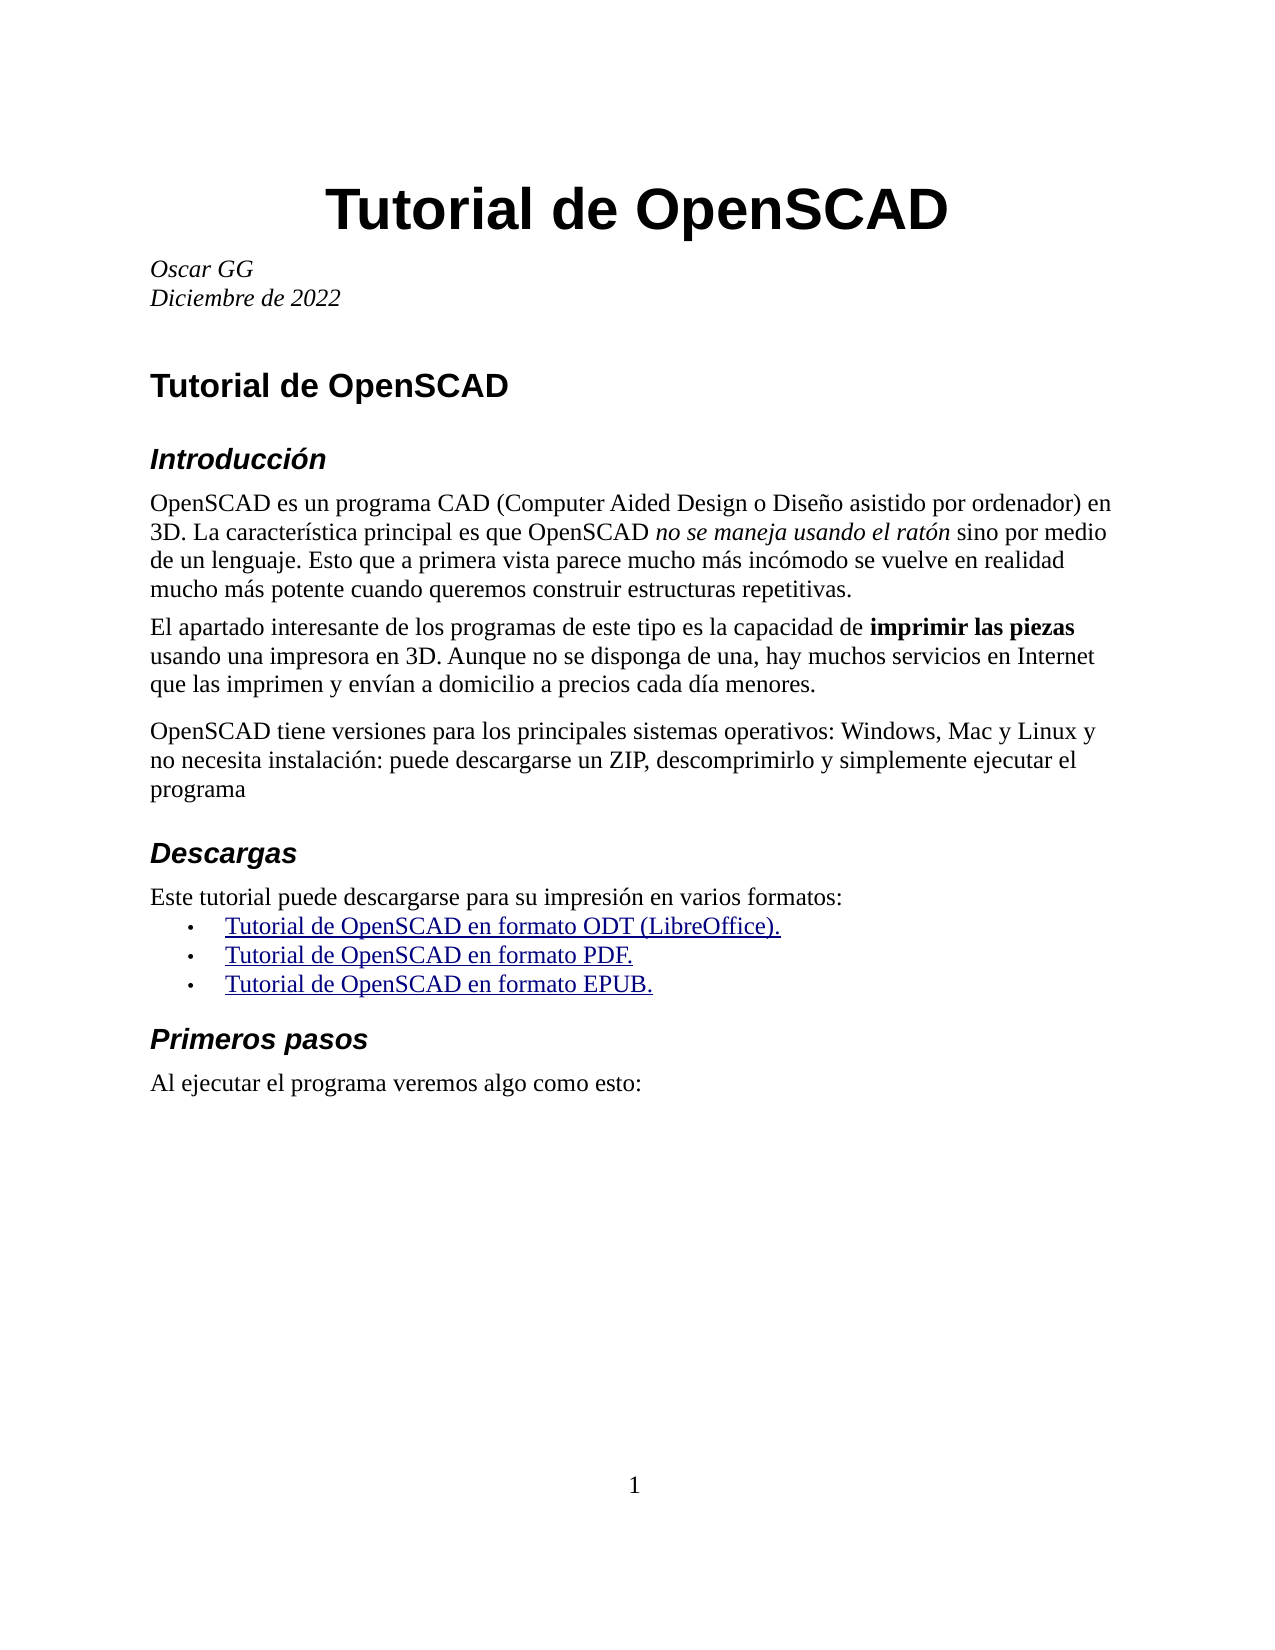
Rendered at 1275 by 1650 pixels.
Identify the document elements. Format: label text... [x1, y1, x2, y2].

subtitle Introducción [150, 442, 1125, 476]
subtitle Descargas [150, 836, 1125, 870]
subtitle Tutorial de OpenSCAD [150, 366, 1125, 404]
text Oscar GG [150, 254, 1125, 283]
text Este tutorial puede descargarse para su impresión en varios formatos: [150, 882, 1125, 911]
text OpenSCAD tiene versiones para los principales sistemas operativos: Windows, Mac y Linux y no necesita instalación: puede descargarse un ZIP, descomprimirlo y simplemente ejecutar el programa [150, 716, 1125, 802]
list Tutorial de OpenSCAD en formato ODT (LibreOffice). [187, 911, 1125, 940]
title Tutorial de OpenSCAD [150, 175, 1125, 242]
text Diciembre de 2022 [150, 283, 1125, 312]
subtitle Primeros pasos [150, 1022, 1125, 1056]
list Tutorial de OpenSCAD en formato PDF. [187, 940, 1125, 969]
list Tutorial de OpenSCAD en formato EPUB. [187, 969, 1125, 997]
text El apartado interesante de los programas de este tipo es la capacidad de imprimir las piezas usando una impresora en 3D. Aunque no se disponga de una, hay muchos servicios en Internet que las imprimen y envían a domicilio a precios cada día menores. [150, 612, 1125, 698]
text OpenSCAD es un programa CAD (Computer Aided Design o Diseño asistido por ordenador) en 3D. La característica principal es que OpenSCAD no se maneja usando el ratón sino por medio de un lenguaje. Esto que a primera vista parece mucho más incómodo se vuelve en realidad mucho más potente cuando queremos construir estructuras repetitivas. [150, 488, 1125, 603]
text Al ejecutar el programa veremos algo como esto: [150, 1068, 1125, 1097]
